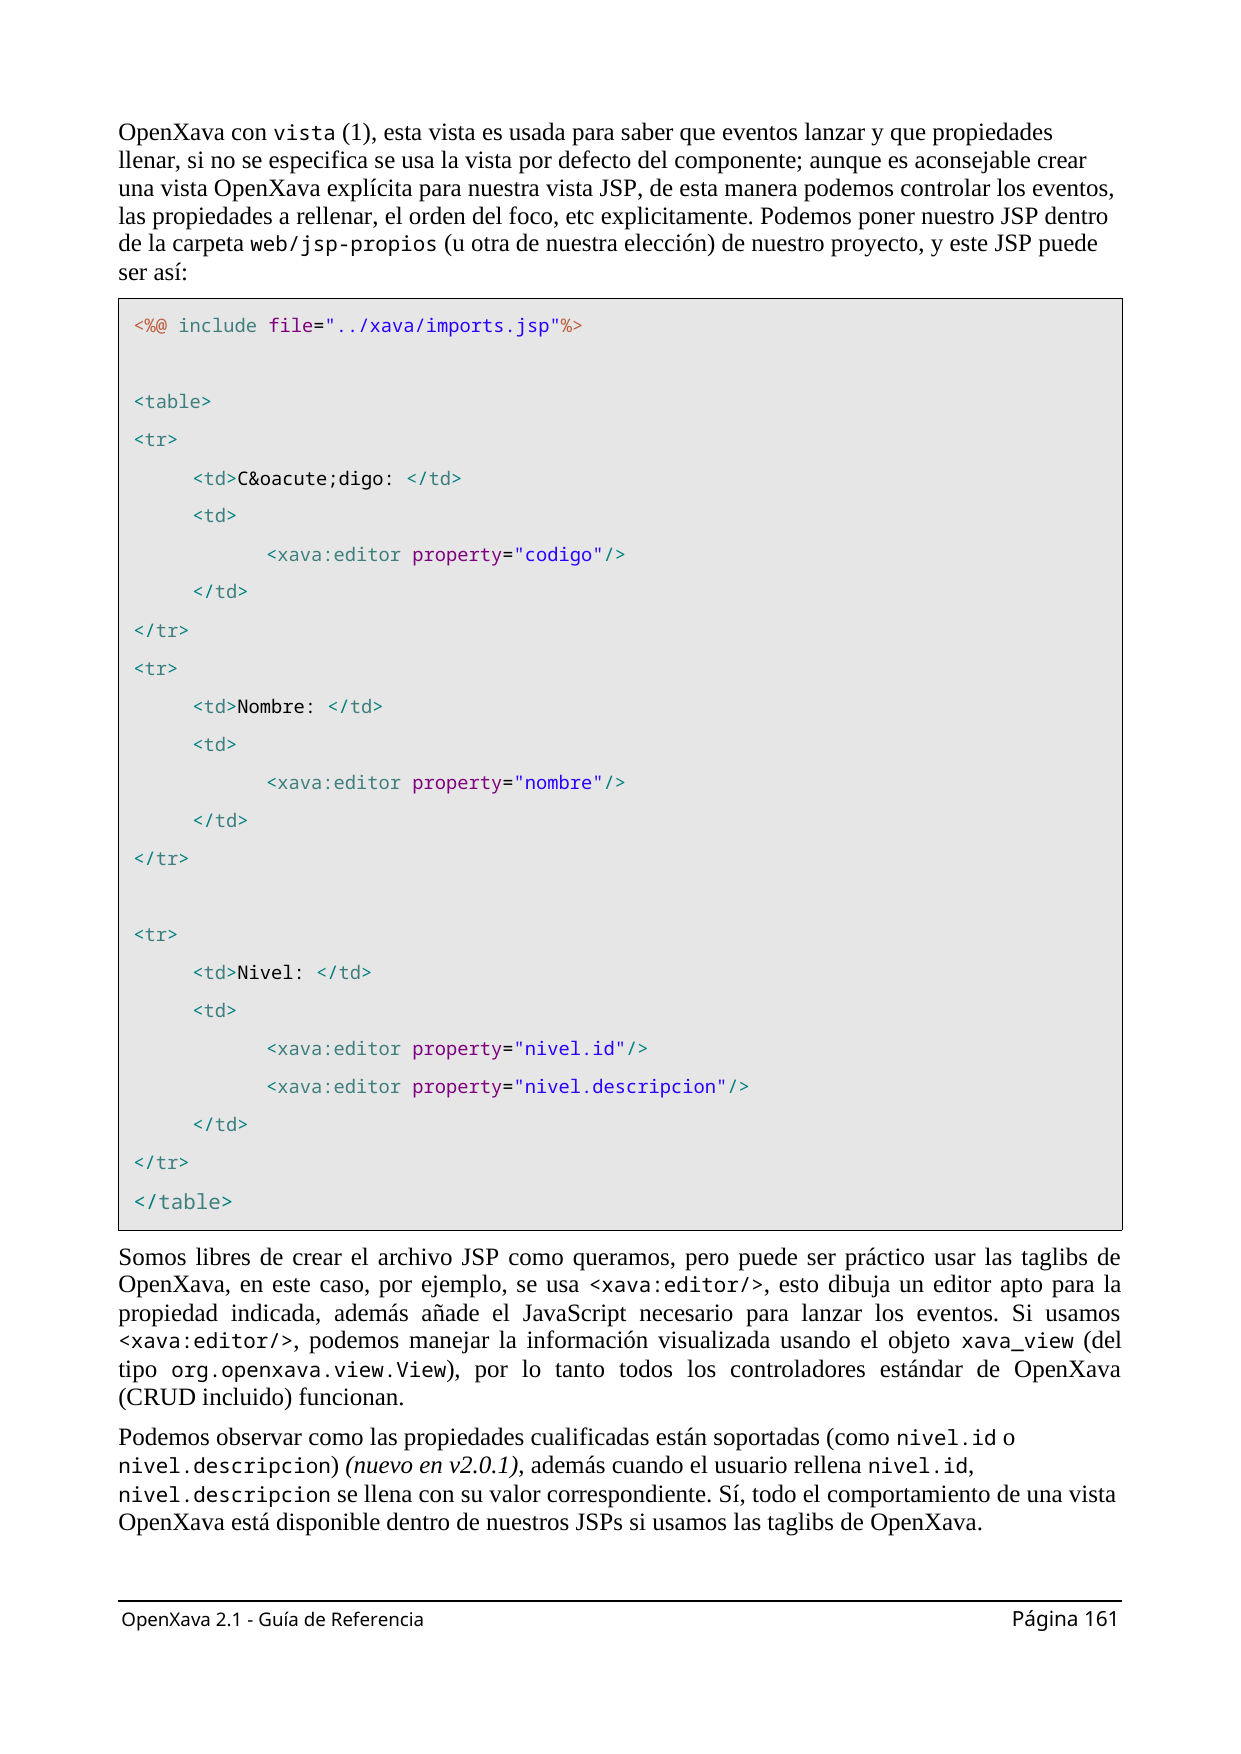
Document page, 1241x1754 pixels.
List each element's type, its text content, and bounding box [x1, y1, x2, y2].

text </tr> [119, 602, 1122, 640]
text <%@ include file="../xava/imports.jsp"%> [119, 299, 1122, 336]
text <td> [119, 488, 1122, 526]
text <td>Nivel: </td> [119, 944, 1122, 982]
text <xava:editor property="nivel.descripcion"/> [119, 1058, 1122, 1096]
text Somos libres de crear el archivo JSP como queramos, pero puede ser práctico usar las taglibs de OpenXava, en este caso, por ejemplo, se usa <xava:editor/>, esto dibuja un editor apto para la propiedad indicada, además añade el JavaScript necesario para lanzar los eventos. Si usamos <xava:editor/>, podemos manejar la información visualizada usando el objeto xava_view (del tipo org.openxava.view.View), por lo tanto todos los controladores estándar de OpenXava (CRUD incluido) funcionan. [118, 1243, 1122, 1411]
text </tr> [119, 830, 1122, 868]
text <xava:editor property="nombre"/> [119, 754, 1122, 792]
text </td> [119, 564, 1122, 602]
text Podemos observar como las propiedades cualificadas están soportadas (como nivel.id o nivel.descripcion) (nuevo en v2.0.1), además cuando el usuario rellena nivel.id, nivel.descripcion se llena con su valor correspondiente. Sí, todo el comportamiento de una vista OpenXava está disponible dentro de nuestros JSPs si usamos las taglibs de OpenXava. [118, 1423, 1122, 1536]
text </td> [119, 792, 1122, 830]
text <td> [119, 716, 1122, 754]
text <tr> [119, 412, 1122, 450]
text </td> [119, 1096, 1122, 1134]
text <table> [119, 374, 1122, 412]
text <xava:editor property="nivel.id"/> [119, 1020, 1122, 1058]
text </table> [119, 1172, 1122, 1230]
text <td>C&oacute;digo: </td> [119, 450, 1122, 488]
text <td> [119, 982, 1122, 1020]
text <tr> [119, 906, 1122, 944]
text </tr> [119, 1134, 1122, 1172]
text <td>Nombre: </td> [119, 678, 1122, 716]
text OpenXava con vista (1), esta vista es usada para saber que eventos lanzar y que propiedades llenar, si no se especifica se usa la vista por defecto del componente; aunque es aconsejable crear una vista OpenXava explícita para nuestra vista JSP, de esta manera podemos controlar los eventos, las propiedades a rellenar, el orden del foco, etc explicitamente. Podemos poner nuestro JSP dentro de la carpeta web/jsp-propios (u otra de nuestra elección) de nuestro proyecto, y este JSP puede ser así: [118, 118, 1122, 285]
text <tr> [119, 640, 1122, 678]
text <xava:editor property="codigo"/> [119, 526, 1122, 564]
